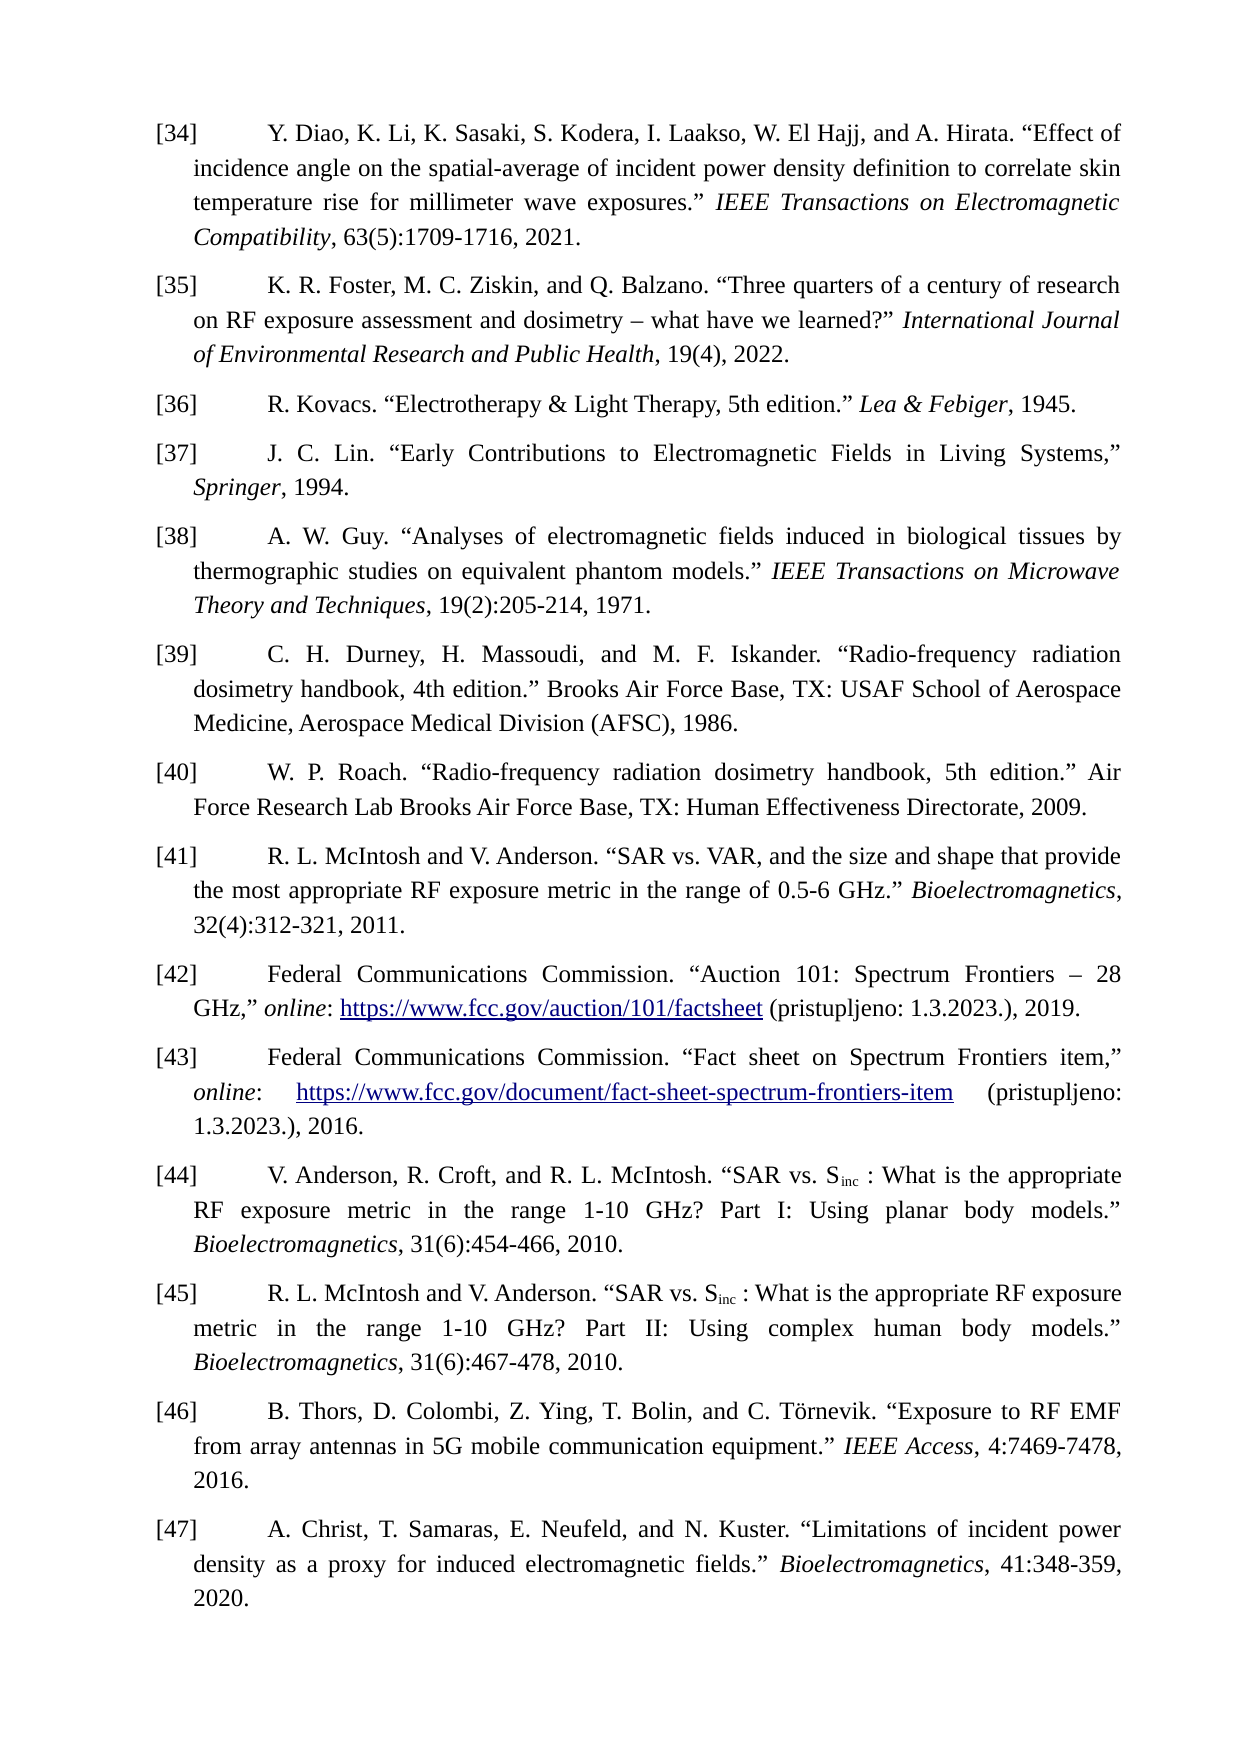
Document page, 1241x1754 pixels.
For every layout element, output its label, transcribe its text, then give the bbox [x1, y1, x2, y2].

list R. L. McIntosh and V. Anderson. “SAR vs. VAR, and the size and shape that provide the most appropriate RF exposure metric in the range of 0.5-6 GHz.” Bioelectromagnetics, 32(4):312-321, 2011. [156, 841, 1122, 938]
list B. Thors, D. Colombi, Z. Ying, T. Bolin, and C. Törnevik. “Exposure to RF EMF from array antennas in 5G mobile communication equipment.” IEEE Access, 4:7469-7478, 2016. [156, 1396, 1122, 1494]
list W. P. Roach. “Radio-frequency radiation dosimetry handbook, 5th edition.” Air Force Research Lab Brooks Air Force Base, TX: Human Effectiveness Directorate, 2009. [156, 757, 1122, 821]
list Federal Communications Commission. “Fact sheet on Spectrum Frontiers item,” online: https://www.fcc.gov/document/fact-sheet-spectrum-frontiers-item (pristupljeno: 1.3.2023.), 2016. [156, 1042, 1122, 1140]
list V. Anderson, R. Croft, and R. L. McIntosh. “SAR vs. Sinc : What is the appropriate RF exposure metric in the range 1-10 GHz? Part I: Using planar body models.” Bioelectromagnetics, 31(6):454-466, 2010. [156, 1160, 1122, 1258]
list A. Christ, T. Samaras, E. Neufeld, and N. Kuster. “Limitations of incident power density as a proxy for induced electromagnetic fields.” Bioelectromagnetics, 41:348-359, 2020. [156, 1514, 1122, 1612]
list Federal Communications Commission. “Auction 101: Spectrum Frontiers – 28 GHz,” online: https://www.fcc.gov/auction/101/factsheet (pristupljeno: 1.3.2023.), 2019. [156, 959, 1122, 1022]
list Y. Diao, K. Li, K. Sasaki, S. Kodera, I. Laakso, W. El Hajj, and A. Hirata. “Effect of incidence angle on the spatial-average of incident power density definition to correlate skin temperature rise for millimeter wave exposures.” IEEE Transactions on Electromagnetic Compatibility, 63(5):1709-1716, 2021. [156, 118, 1122, 250]
list J. C. Lin. “Early Contributions to Electromagnetic Fields in Living Systems,” Springer, 1994. [156, 438, 1122, 501]
list A. W. Guy. “Analyses of electromagnetic fields induced in biological tissues by thermographic studies on equivalent phantom models.” IEEE Transactions on Microwave Theory and Techniques, 19(2):205-214, 1971. [156, 521, 1122, 619]
list R. Kovacs. “Electrotherapy & Light Therapy, 5th edition.” Lea & Febiger, 1945. [156, 389, 1122, 417]
list C. H. Durney, H. Massoudi, and M. F. Iskander. “Radio-frequency radiation dosimetry handbook, 4th edition.” Brooks Air Force Base, TX: USAF School of Aerospace Medicine, Aerospace Medical Division (AFSC), 1986. [156, 639, 1122, 737]
list R. L. McIntosh and V. Anderson. “SAR vs. Sinc : What is the appropriate RF exposure metric in the range 1-10 GHz? Part II: Using complex human body models.” Bioelectromagnetics, 31(6):467-478, 2010. [156, 1278, 1122, 1376]
list K. R. Foster, M. C. Ziskin, and Q. Balzano. “Three quarters of a century of research on RF exposure assessment and dosimetry – what have we learned?” International Journal of Environmental Research and Public Health, 19(4), 2022. [156, 271, 1122, 368]
